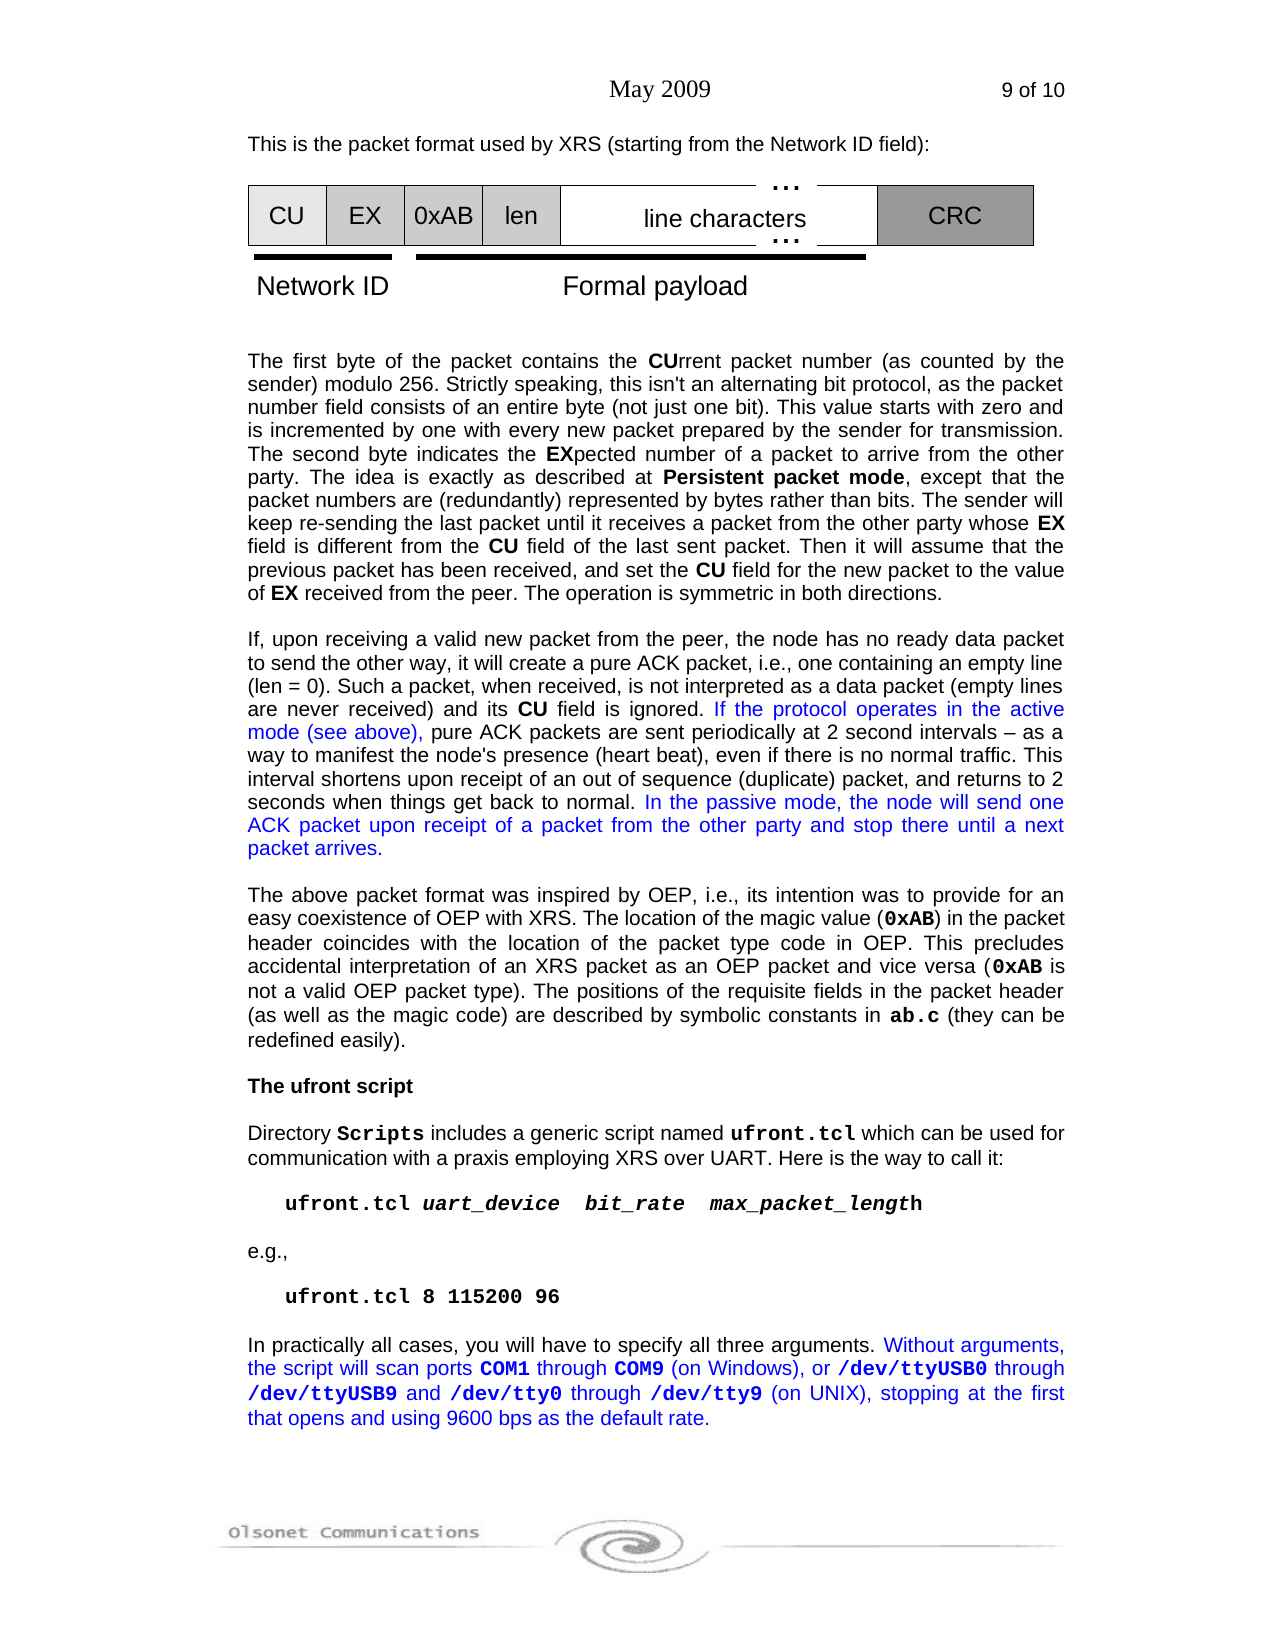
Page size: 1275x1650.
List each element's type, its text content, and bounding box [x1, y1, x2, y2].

text If, upon receiving a valid new packet from the peer, the node has no ready data packet to send the other way, it will create a pure ACK packet, i.e., one containing an empty line (len = 0). Such a packet, when received, is not interpreted as a data packet (empty lines are never received) and its CU field is ignored. If the protocol operates in the active mode (see above), pure ACK packets are sent periodically at 2 second intervals – as a way to manifest the node's presence (heart beat), even if there is no normal traffic. This interval shortens upon receipt of an out of sequence (duplicate) packet, and returns to 2 seconds when things get back to normal. In the passive mode, the node will send one ACK packet upon receipt of a packet from the other party and stop there until a next packet arrives. [247, 628, 1065, 860]
picture [210, 1504, 1065, 1596]
text The above packet format was inspired by OEP, i.e., its intention was to provide for an easy coexistence of OEP with XRS. The location of the magic value (0xAB) in the packet header coincides with the location of the packet type code in OEP. This precludes accidental interpretation of an XRS packet as an OEP packet and vice versa (0xAB is not a valid OEP packet type). The positions of the requisite fields in the packet header (as well as the magic code) are described by symbolic constants in ab.c (they can be redefined easily). [247, 883, 1065, 1052]
text The first byte of the packet contains the CUrrent packet number (as counted by the sender) modulo 256. Strictly speaking, this isn't an alternating bit protocol, as the packet number field consists of an entire byte (not just one bit). This value starts with zero and is incremented by one with every new packet prepared by the sender for transmission. The second byte indicates the EXpected number of a packet to arrive from the other party. The idea is exactly as described at Persistent packet mode, except that the packet numbers are (redundantly) represented by bytes rather than bits. The sender will keep re-sending the last packet until it receives a packet from the other party whose EX field is different from the CU field of the last sent packet. Then it will assume that the previous packet has been received, and set the CU field for the new packet to the value of EX received from the peer. The operation is symmetric in both directions. [247, 349, 1065, 605]
text In practically all cases, you will have to specify all three arguments. Without arguments, the script will scan ports COM1 through COM9 (on Windows), or /dev/ttyUSB0 through /dev/ttyUSB9 and /dev/tty0 through /dev/tty9 (on UNIX), stopping at the first that opens and using 9600 bps as the default rate. [247, 1333, 1065, 1430]
text This is the packet format used by XRS (starting from the Network ID field): [247, 132, 1065, 155]
text ufront.tcl uart_device bit_rate max_packet_length [285, 1193, 1065, 1217]
subtitle The ufront script [247, 1075, 1065, 1098]
text ufront.tcl 8 115200 96 [285, 1286, 1065, 1310]
text Directory Scripts includes a generic script named ufront.tcl which can be used for communication with a praxis employing XRS over UART. Here is the way to call it: [247, 1121, 1065, 1170]
text e.g., [247, 1240, 1065, 1263]
